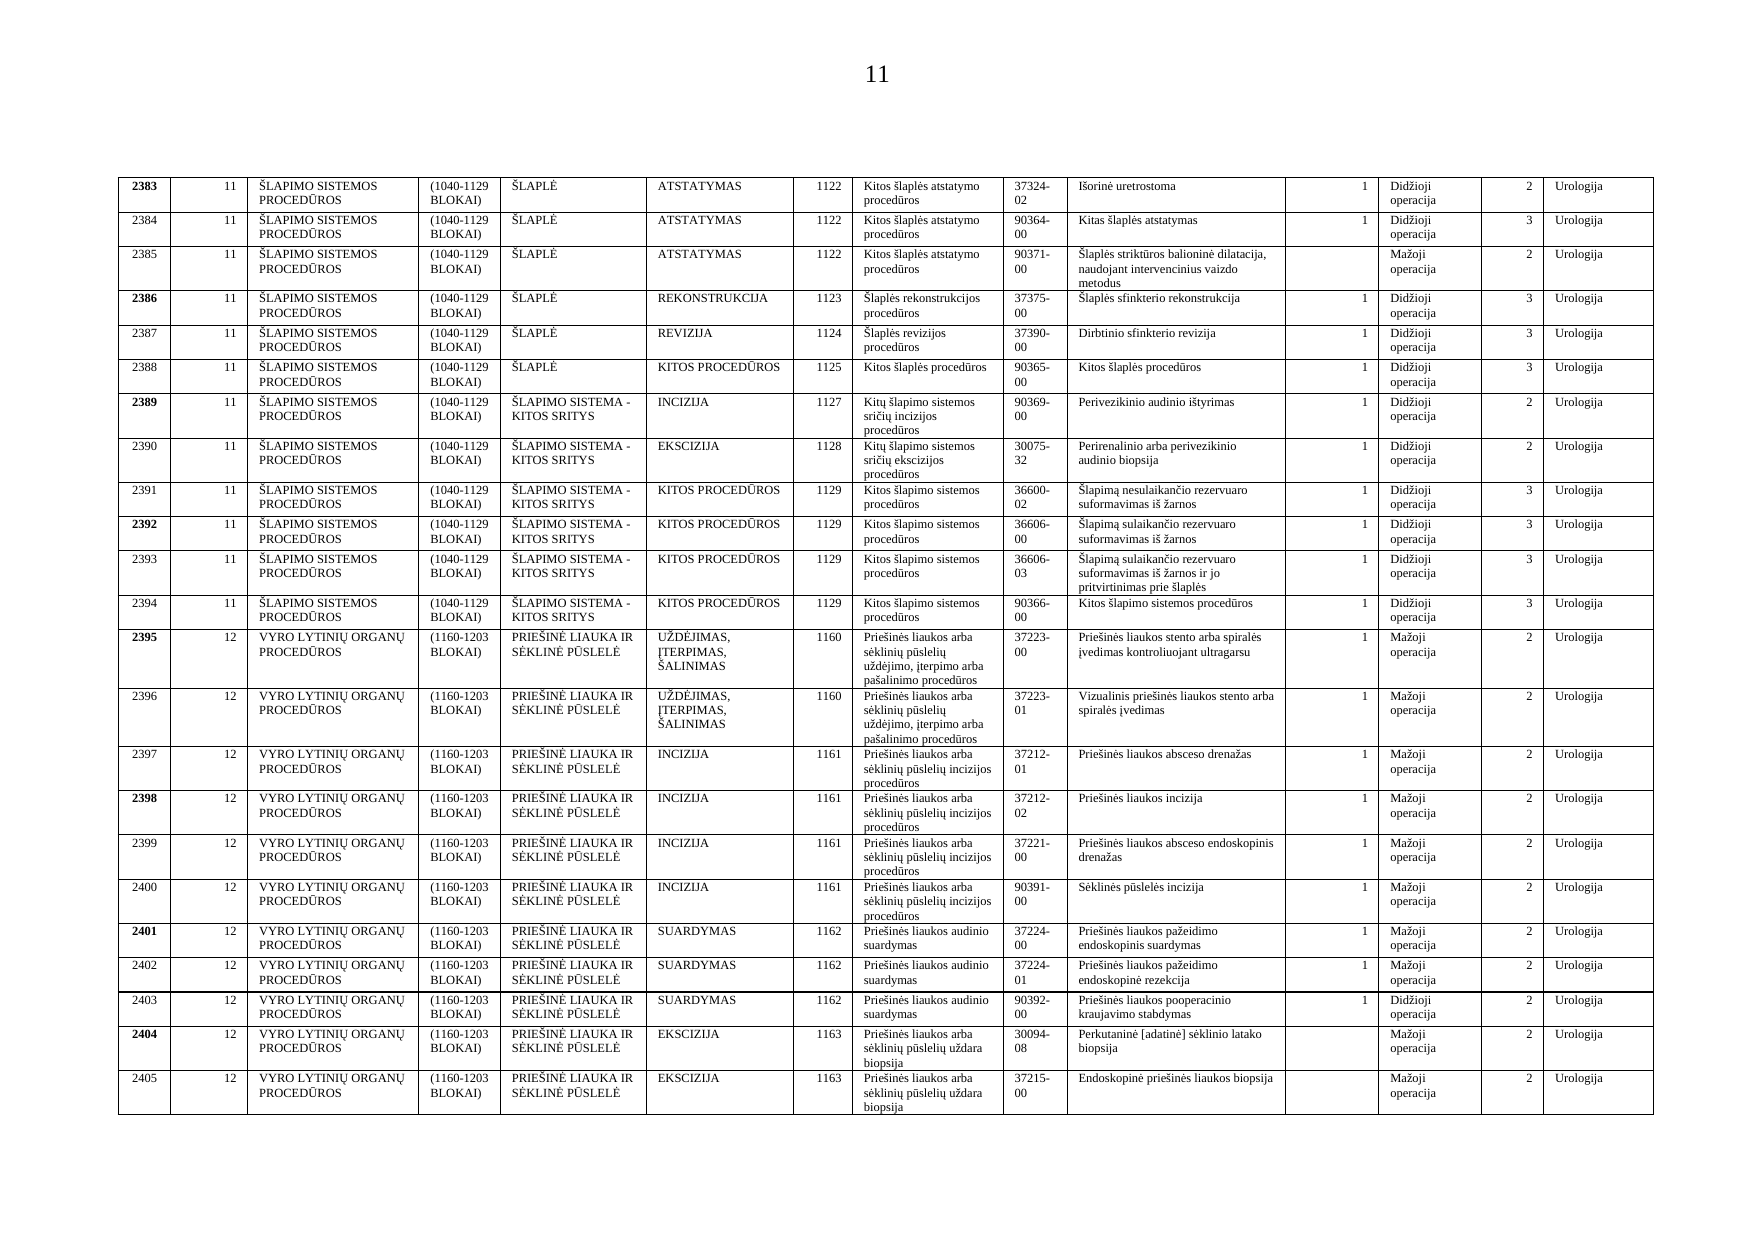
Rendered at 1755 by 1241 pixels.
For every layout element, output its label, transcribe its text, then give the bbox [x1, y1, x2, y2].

table_cell [1286, 247, 1378, 290]
table_cell Urologija [1544, 483, 1653, 516]
table_cell Mažoji operacija [1379, 1071, 1481, 1114]
table_cell ŠLAPIMO SISTEMA - KITOS SRITYS [501, 517, 646, 550]
table_cell Urologija [1544, 517, 1653, 550]
table_cell (1040-1129 BLOKAI) [419, 551, 500, 594]
table_cell VYRO LYTINIŲ ORGANŲ PROCEDŪROS [248, 1071, 418, 1114]
table_cell 2396 [119, 689, 170, 746]
table_cell 37212-02 [1004, 791, 1067, 834]
table_cell ŠLAPIMO SISTEMOS PROCEDŪROS [248, 439, 418, 482]
table_cell 12 [171, 880, 247, 923]
table_cell Priešinės liaukos audinio suardymas [853, 993, 1003, 1026]
table_cell (1160-1203 BLOKAI) [419, 689, 500, 746]
table_cell 2 [1482, 880, 1543, 923]
table_cell 1 [1286, 630, 1378, 687]
table_cell 1162 [794, 958, 852, 991]
table_cell 90365-00 [1004, 360, 1067, 393]
table_cell 2 [1482, 747, 1543, 790]
table_cell 11 [171, 178, 247, 212]
table_cell Priešinės liaukos pažeidimo endoskopinė rezekcija [1068, 958, 1285, 991]
table_cell (1160-1203 BLOKAI) [419, 835, 500, 878]
table_cell (1160-1203 BLOKAI) [419, 791, 500, 834]
table_cell 1 [1286, 517, 1378, 550]
table_cell (1040-1129 BLOKAI) [419, 326, 500, 359]
table_cell Šlaplės sfinkterio rekonstrukcija [1068, 291, 1285, 324]
table_cell 11 [171, 291, 247, 324]
table_cell 3 [1482, 551, 1543, 594]
table_cell 37224-00 [1004, 924, 1067, 957]
table_cell Kitos šlaplės procedūros [853, 360, 1003, 393]
table_cell Perivezikinio audinio ištyrimas [1068, 394, 1285, 437]
table_cell Kitos šlapimo sistemos procedūros [1068, 596, 1285, 629]
table_cell ŠLAPLĖ [501, 326, 646, 359]
table_cell Perkutaninė [adatinė] sėklinio latako biopsija [1068, 1027, 1285, 1070]
table_cell Kitos šlapimo sistemos procedūros [853, 551, 1003, 594]
table_cell Šlapimą sulaikančio rezervuaro suformavimas iš žarnos ir jo pritvirtinimas prie šlaplės [1068, 551, 1285, 594]
table_cell Urologija [1544, 551, 1653, 594]
table_cell 1 [1286, 958, 1378, 991]
table_cell Urologija [1544, 747, 1653, 790]
table_cell 2395 [119, 630, 170, 687]
table_cell Šlaplės revizijos procedūros [853, 326, 1003, 359]
table_cell Vizualinis priešinės liaukos stento arba spiralės įvedimas [1068, 689, 1285, 746]
table_cell 36600-02 [1004, 483, 1067, 516]
table_cell Mažoji operacija [1379, 924, 1481, 957]
table_cell Mažoji operacija [1379, 791, 1481, 834]
table_cell Kitų šlapimo sistemos sričių ekscizijos procedūros [853, 439, 1003, 482]
table_cell 2 [1482, 394, 1543, 437]
table_cell VYRO LYTINIŲ ORGANŲ PROCEDŪROS [248, 880, 418, 923]
table_cell 2 [1482, 835, 1543, 878]
table_cell EKSCIZIJA [647, 1027, 793, 1070]
table_cell 1 [1286, 483, 1378, 516]
table_cell ŠLAPIMO SISTEMOS PROCEDŪROS [248, 551, 418, 594]
table_cell 37223-00 [1004, 630, 1067, 687]
table_cell Urologija [1544, 1027, 1653, 1070]
table_cell INCIZIJA [647, 835, 793, 878]
table_cell Didžioji operacija [1379, 517, 1481, 550]
table_cell 2393 [119, 551, 170, 594]
table_cell REKONSTRUKCIJA [647, 291, 793, 324]
table_cell Mažoji operacija [1379, 835, 1481, 878]
table_cell (1040-1129 BLOKAI) [419, 247, 500, 290]
table_cell 90392-00 [1004, 993, 1067, 1026]
table_cell 1129 [794, 517, 852, 550]
table_cell 12 [171, 689, 247, 746]
table_cell (1040-1129 BLOKAI) [419, 360, 500, 393]
table_cell Kitos šlaplės atstatymo procedūros [853, 178, 1003, 212]
table_cell ŠLAPLĖ [501, 360, 646, 393]
table_cell 11 [171, 326, 247, 359]
table_cell ATSTATYMAS [647, 247, 793, 290]
table_cell 2401 [119, 924, 170, 957]
table_cell 1161 [794, 835, 852, 878]
table_cell Priešinės liaukos arba sėklinių pūslelių incizijos procedūros [853, 747, 1003, 790]
table_cell 2385 [119, 247, 170, 290]
table_cell 11 [171, 517, 247, 550]
table_cell INCIZIJA [647, 880, 793, 923]
table_cell 90366-00 [1004, 596, 1067, 629]
table_cell 2 [1482, 791, 1543, 834]
table_cell Urologija [1544, 1071, 1653, 1114]
table_cell 1125 [794, 360, 852, 393]
table_cell ŠLAPIMO SISTEMOS PROCEDŪROS [248, 596, 418, 629]
table_cell 2392 [119, 517, 170, 550]
table_cell 3 [1482, 360, 1543, 393]
table_cell 1124 [794, 326, 852, 359]
table_cell 37224-01 [1004, 958, 1067, 991]
table_cell Priešinės liaukos pooperacinio kraujavimo stabdymas [1068, 993, 1285, 1026]
table_cell 90369-00 [1004, 394, 1067, 437]
table_cell 11 [171, 360, 247, 393]
table_cell Priešinės liaukos absceso drenažas [1068, 747, 1285, 790]
table_cell 1161 [794, 747, 852, 790]
table_cell Priešinės liaukos arba sėklinių pūslelių incizijos procedūros [853, 791, 1003, 834]
table_cell 11 [171, 394, 247, 437]
table_cell Didžioji operacija [1379, 213, 1481, 246]
table_cell Šlapimą nesulaikančio rezervuaro suformavimas iš žarnos [1068, 483, 1285, 516]
table_cell 2399 [119, 835, 170, 878]
table_cell 1 [1286, 835, 1378, 878]
table_cell Kitos šlaplės atstatymo procedūros [853, 213, 1003, 246]
table_cell 12 [171, 630, 247, 687]
table_cell ŠLAPLĖ [501, 291, 646, 324]
table_cell Mažoji operacija [1379, 689, 1481, 746]
table_cell Didžioji operacija [1379, 993, 1481, 1026]
table_cell ŠLAPIMO SISTEMOS PROCEDŪROS [248, 291, 418, 324]
table_cell 2397 [119, 747, 170, 790]
table_cell VYRO LYTINIŲ ORGANŲ PROCEDŪROS [248, 689, 418, 746]
table_cell VYRO LYTINIŲ ORGANŲ PROCEDŪROS [248, 924, 418, 957]
table_cell ŠLAPIMO SISTEMOS PROCEDŪROS [248, 394, 418, 437]
table_cell Priešinės liaukos pažeidimo endoskopinis suardymas [1068, 924, 1285, 957]
table_cell 2 [1482, 439, 1543, 482]
table_cell 12 [171, 791, 247, 834]
table_cell (1040-1129 BLOKAI) [419, 394, 500, 437]
table_cell ŠLAPIMO SISTEMOS PROCEDŪROS [248, 247, 418, 290]
table_cell [1286, 1071, 1378, 1114]
table_cell VYRO LYTINIŲ ORGANŲ PROCEDŪROS [248, 835, 418, 878]
table_cell 1 [1286, 213, 1378, 246]
table_cell Mažoji operacija [1379, 630, 1481, 687]
table_cell 30075-32 [1004, 439, 1067, 482]
table_cell 1 [1286, 178, 1378, 212]
table_cell Dirbtinio sfinkterio revizija [1068, 326, 1285, 359]
table_cell Urologija [1544, 924, 1653, 957]
table_cell SUARDYMAS [647, 993, 793, 1026]
table_cell 12 [171, 1071, 247, 1114]
table_cell 1129 [794, 483, 852, 516]
table_cell 1163 [794, 1027, 852, 1070]
table_cell 2387 [119, 326, 170, 359]
table_cell Priešinės liaukos absceso endoskopinis drenažas [1068, 835, 1285, 878]
table_cell 1162 [794, 993, 852, 1026]
table_cell 1163 [794, 1071, 852, 1114]
table_cell Kitos šlapimo sistemos procedūros [853, 596, 1003, 629]
table_cell 11 [171, 213, 247, 246]
table_cell ŠLAPLĖ [501, 178, 646, 212]
table_cell Priešinės liaukos arba sėklinių pūslelių incizijos procedūros [853, 880, 1003, 923]
table_cell 1161 [794, 880, 852, 923]
table_cell ŠLAPLĖ [501, 247, 646, 290]
table_cell EKSCIZIJA [647, 1071, 793, 1114]
table_cell 36606-03 [1004, 551, 1067, 594]
table_cell Urologija [1544, 360, 1653, 393]
table_cell Urologija [1544, 596, 1653, 629]
table_cell 30094-08 [1004, 1027, 1067, 1070]
table_cell 11 [171, 439, 247, 482]
table_cell Kitos šlapimo sistemos procedūros [853, 517, 1003, 550]
table_cell 11 [171, 483, 247, 516]
table_cell PRIEŠINĖ LIAUKA IR SĖKLINĖ PŪSLELĖ [501, 958, 646, 991]
table_cell PRIEŠINĖ LIAUKA IR SĖKLINĖ PŪSLELĖ [501, 924, 646, 957]
table_cell 3 [1482, 213, 1543, 246]
table_cell 12 [171, 924, 247, 957]
table_cell ŠLAPIMO SISTEMA - KITOS SRITYS [501, 596, 646, 629]
table_cell Urologija [1544, 291, 1653, 324]
table_cell Urologija [1544, 993, 1653, 1026]
table_cell (1160-1203 BLOKAI) [419, 924, 500, 957]
table_cell Didžioji operacija [1379, 596, 1481, 629]
table_cell Priešinės liaukos audinio suardymas [853, 924, 1003, 957]
table_cell Urologija [1544, 247, 1653, 290]
table_cell 1 [1286, 394, 1378, 437]
table_cell 12 [171, 993, 247, 1026]
table_cell VYRO LYTINIŲ ORGANŲ PROCEDŪROS [248, 958, 418, 991]
table_cell 2 [1482, 689, 1543, 746]
table_cell 2398 [119, 791, 170, 834]
table_cell Priešinės liaukos arba sėklinių pūslelių uždara biopsija [853, 1071, 1003, 1114]
table_cell (1160-1203 BLOKAI) [419, 993, 500, 1026]
table_cell 1 [1286, 326, 1378, 359]
table_cell 37215-00 [1004, 1071, 1067, 1114]
table_cell KITOS PROCEDŪROS [647, 360, 793, 393]
table_cell INCIZIJA [647, 747, 793, 790]
table_cell KITOS PROCEDŪROS [647, 483, 793, 516]
table_cell 1129 [794, 596, 852, 629]
table_cell Didžioji operacija [1379, 178, 1481, 212]
table_cell Urologija [1544, 439, 1653, 482]
table_cell Priešinės liaukos stento arba spiralės įvedimas kontroliuojant ultragarsu [1068, 630, 1285, 687]
table_cell (1040-1129 BLOKAI) [419, 291, 500, 324]
table_cell 3 [1482, 291, 1543, 324]
table_cell VYRO LYTINIŲ ORGANŲ PROCEDŪROS [248, 1027, 418, 1070]
table_cell Urologija [1544, 958, 1653, 991]
table_cell ŠLAPIMO SISTEMOS PROCEDŪROS [248, 326, 418, 359]
table_cell PRIEŠINĖ LIAUKA IR SĖKLINĖ PŪSLELĖ [501, 880, 646, 923]
table_cell SUARDYMAS [647, 958, 793, 991]
table_cell 3 [1482, 326, 1543, 359]
table_cell 12 [171, 747, 247, 790]
table_cell 2402 [119, 958, 170, 991]
table_cell Mažoji operacija [1379, 247, 1481, 290]
table_cell 1 [1286, 689, 1378, 746]
table_cell 2 [1482, 993, 1543, 1026]
table_cell (1040-1129 BLOKAI) [419, 483, 500, 516]
table_cell 11 [171, 551, 247, 594]
table_cell 1 [1286, 439, 1378, 482]
table_cell 2 [1482, 958, 1543, 991]
table_cell (1040-1129 BLOKAI) [419, 439, 500, 482]
table_cell PRIEŠINĖ LIAUKA IR SĖKLINĖ PŪSLELĖ [501, 630, 646, 687]
table_cell 2389 [119, 394, 170, 437]
table_cell (1040-1129 BLOKAI) [419, 596, 500, 629]
table_cell 90371-00 [1004, 247, 1067, 290]
table_cell INCIZIJA [647, 791, 793, 834]
table_cell (1040-1129 BLOKAI) [419, 213, 500, 246]
table_cell ŠLAPIMO SISTEMOS PROCEDŪROS [248, 213, 418, 246]
table_cell PRIEŠINĖ LIAUKA IR SĖKLINĖ PŪSLELĖ [501, 791, 646, 834]
table_cell Perirenalinio arba perivezikinio audinio biopsija [1068, 439, 1285, 482]
table_cell 1 [1286, 880, 1378, 923]
table_cell Urologija [1544, 689, 1653, 746]
table_cell ŠLAPLĖ [501, 213, 646, 246]
table_cell 2 [1482, 924, 1543, 957]
table_cell Urologija [1544, 394, 1653, 437]
table_cell 1 [1286, 551, 1378, 594]
table_cell Kitos šlaplės atstatymo procedūros [853, 247, 1003, 290]
table_cell PRIEŠINĖ LIAUKA IR SĖKLINĖ PŪSLELĖ [501, 747, 646, 790]
table_cell 1162 [794, 924, 852, 957]
table_cell Išorinė uretrostoma [1068, 178, 1285, 212]
table_cell Urologija [1544, 880, 1653, 923]
table_cell 3 [1482, 517, 1543, 550]
table_cell Kitų šlapimo sistemos sričių incizijos procedūros [853, 394, 1003, 437]
table_cell 2386 [119, 291, 170, 324]
table_cell 2394 [119, 596, 170, 629]
table_cell 2403 [119, 993, 170, 1026]
table_cell [1286, 1027, 1378, 1070]
table_cell 1 [1286, 924, 1378, 957]
table_cell PRIEŠINĖ LIAUKA IR SĖKLINĖ PŪSLELĖ [501, 1027, 646, 1070]
table_cell Priešinės liaukos arba sėklinių pūslelių uždėjimo, įterpimo arba pašalinimo procedūros [853, 630, 1003, 687]
table_cell Endoskopinė priešinės liaukos biopsija [1068, 1071, 1285, 1114]
table_cell Šlaplės rekonstrukcijos procedūros [853, 291, 1003, 324]
table_cell Didžioji operacija [1379, 439, 1481, 482]
table_cell 2 [1482, 630, 1543, 687]
table_cell 1 [1286, 360, 1378, 393]
table_cell Mažoji operacija [1379, 958, 1481, 991]
table_cell EKSCIZIJA [647, 439, 793, 482]
table_cell Didžioji operacija [1379, 360, 1481, 393]
table_cell 1123 [794, 291, 852, 324]
table_cell 2405 [119, 1071, 170, 1114]
table_cell Kitas šlaplės atstatymas [1068, 213, 1285, 246]
table_cell UŽDĖJIMAS, ĮTERPIMAS, ŠALINIMAS [647, 630, 793, 687]
table_cell Didžioji operacija [1379, 326, 1481, 359]
table_cell Sėklinės pūslelės incizija [1068, 880, 1285, 923]
table_cell ŠLAPIMO SISTEMOS PROCEDŪROS [248, 178, 418, 212]
table_cell ŠLAPIMO SISTEMA - KITOS SRITYS [501, 394, 646, 437]
table_cell Didžioji operacija [1379, 394, 1481, 437]
table_cell 1 [1286, 791, 1378, 834]
table_cell Urologija [1544, 213, 1653, 246]
table_cell Priešinės liaukos incizija [1068, 791, 1285, 834]
table_cell 90391-00 [1004, 880, 1067, 923]
table_cell Kitos šlaplės procedūros [1068, 360, 1285, 393]
table_cell Priešinės liaukos arba sėklinių pūslelių incizijos procedūros [853, 835, 1003, 878]
table_cell 1122 [794, 247, 852, 290]
table_cell 2 [1482, 178, 1543, 212]
table_cell 2 [1482, 1071, 1543, 1114]
table_cell VYRO LYTINIŲ ORGANŲ PROCEDŪROS [248, 747, 418, 790]
table_cell 2384 [119, 213, 170, 246]
table_cell PRIEŠINĖ LIAUKA IR SĖKLINĖ PŪSLELĖ [501, 835, 646, 878]
table_cell (1040-1129 BLOKAI) [419, 517, 500, 550]
table_cell 1 [1286, 747, 1378, 790]
table_cell 37221-00 [1004, 835, 1067, 878]
table_cell 90364-00 [1004, 213, 1067, 246]
table_cell PRIEŠINĖ LIAUKA IR SĖKLINĖ PŪSLELĖ [501, 689, 646, 746]
table_cell 36606-00 [1004, 517, 1067, 550]
table_cell 1122 [794, 213, 852, 246]
table_cell 1129 [794, 551, 852, 594]
table_cell PRIEŠINĖ LIAUKA IR SĖKLINĖ PŪSLELĖ [501, 993, 646, 1026]
table_cell Priešinės liaukos audinio suardymas [853, 958, 1003, 991]
table_cell VYRO LYTINIŲ ORGANŲ PROCEDŪROS [248, 791, 418, 834]
table_cell 12 [171, 958, 247, 991]
table_cell (1160-1203 BLOKAI) [419, 958, 500, 991]
table_cell 37324-02 [1004, 178, 1067, 212]
table_cell 2 [1482, 1027, 1543, 1070]
table_cell Urologija [1544, 791, 1653, 834]
table_cell (1160-1203 BLOKAI) [419, 1071, 500, 1114]
table_cell 2 [1482, 247, 1543, 290]
table_cell VYRO LYTINIŲ ORGANŲ PROCEDŪROS [248, 993, 418, 1026]
table_cell 2400 [119, 880, 170, 923]
table_cell Priešinės liaukos arba sėklinių pūslelių uždėjimo, įterpimo arba pašalinimo procedūros [853, 689, 1003, 746]
table_cell 2388 [119, 360, 170, 393]
table_cell Urologija [1544, 835, 1653, 878]
table_cell REVIZIJA [647, 326, 793, 359]
table_cell Mažoji operacija [1379, 880, 1481, 923]
table_cell Šlaplės striktūros balioninė dilatacija, naudojant intervencinius vaizdo metodus [1068, 247, 1285, 290]
table_cell Didžioji operacija [1379, 291, 1481, 324]
table_cell 37390-00 [1004, 326, 1067, 359]
table_cell (1160-1203 BLOKAI) [419, 1027, 500, 1070]
table_cell 1127 [794, 394, 852, 437]
table_cell 2391 [119, 483, 170, 516]
table_cell 2390 [119, 439, 170, 482]
table_cell 1 [1286, 291, 1378, 324]
table_cell 1160 [794, 630, 852, 687]
table_cell PRIEŠINĖ LIAUKA IR SĖKLINĖ PŪSLELĖ [501, 1071, 646, 1114]
table_cell KITOS PROCEDŪROS [647, 596, 793, 629]
table_cell (1160-1203 BLOKAI) [419, 630, 500, 687]
table_cell ŠLAPIMO SISTEMA - KITOS SRITYS [501, 439, 646, 482]
table_cell Urologija [1544, 178, 1653, 212]
table_cell (1040-1129 BLOKAI) [419, 178, 500, 212]
table_cell 37212-01 [1004, 747, 1067, 790]
table_cell 1161 [794, 791, 852, 834]
table_cell 2383 [119, 178, 170, 212]
table_cell Kitos šlapimo sistemos procedūros [853, 483, 1003, 516]
table_cell Mažoji operacija [1379, 1027, 1481, 1070]
table_cell UŽDĖJIMAS, ĮTERPIMAS, ŠALINIMAS [647, 689, 793, 746]
table_cell 1160 [794, 689, 852, 746]
table_cell 12 [171, 1027, 247, 1070]
table_cell 3 [1482, 483, 1543, 516]
table_cell Urologija [1544, 630, 1653, 687]
table_cell 3 [1482, 596, 1543, 629]
table_cell (1160-1203 BLOKAI) [419, 747, 500, 790]
table_cell ŠLAPIMO SISTEMOS PROCEDŪROS [248, 483, 418, 516]
table_cell ŠLAPIMO SISTEMOS PROCEDŪROS [248, 360, 418, 393]
table_cell INCIZIJA [647, 394, 793, 437]
table_cell Mažoji operacija [1379, 747, 1481, 790]
table_cell ŠLAPIMO SISTEMOS PROCEDŪROS [248, 517, 418, 550]
table_cell VYRO LYTINIŲ ORGANŲ PROCEDŪROS [248, 630, 418, 687]
table_cell KITOS PROCEDŪROS [647, 517, 793, 550]
table_cell ŠLAPIMO SISTEMA - KITOS SRITYS [501, 551, 646, 594]
table_cell SUARDYMAS [647, 924, 793, 957]
table_cell KITOS PROCEDŪROS [647, 551, 793, 594]
table_cell 37223-01 [1004, 689, 1067, 746]
table_cell ATSTATYMAS [647, 213, 793, 246]
table_cell 12 [171, 835, 247, 878]
table_cell 2404 [119, 1027, 170, 1070]
table_cell 1128 [794, 439, 852, 482]
table_cell 11 [171, 247, 247, 290]
table_cell 37375-00 [1004, 291, 1067, 324]
table_cell 1122 [794, 178, 852, 212]
table_cell Urologija [1544, 326, 1653, 359]
table_cell Didžioji operacija [1379, 483, 1481, 516]
table_cell Šlapimą sulaikančio rezervuaro suformavimas iš žarnos [1068, 517, 1285, 550]
table_cell 1 [1286, 596, 1378, 629]
table_cell Priešinės liaukos arba sėklinių pūslelių uždara biopsija [853, 1027, 1003, 1070]
table_cell ŠLAPIMO SISTEMA - KITOS SRITYS [501, 483, 646, 516]
table_cell ATSTATYMAS [647, 178, 793, 212]
table_cell 11 [171, 596, 247, 629]
table_cell (1160-1203 BLOKAI) [419, 880, 500, 923]
table_cell Didžioji operacija [1379, 551, 1481, 594]
table_cell 1 [1286, 993, 1378, 1026]
